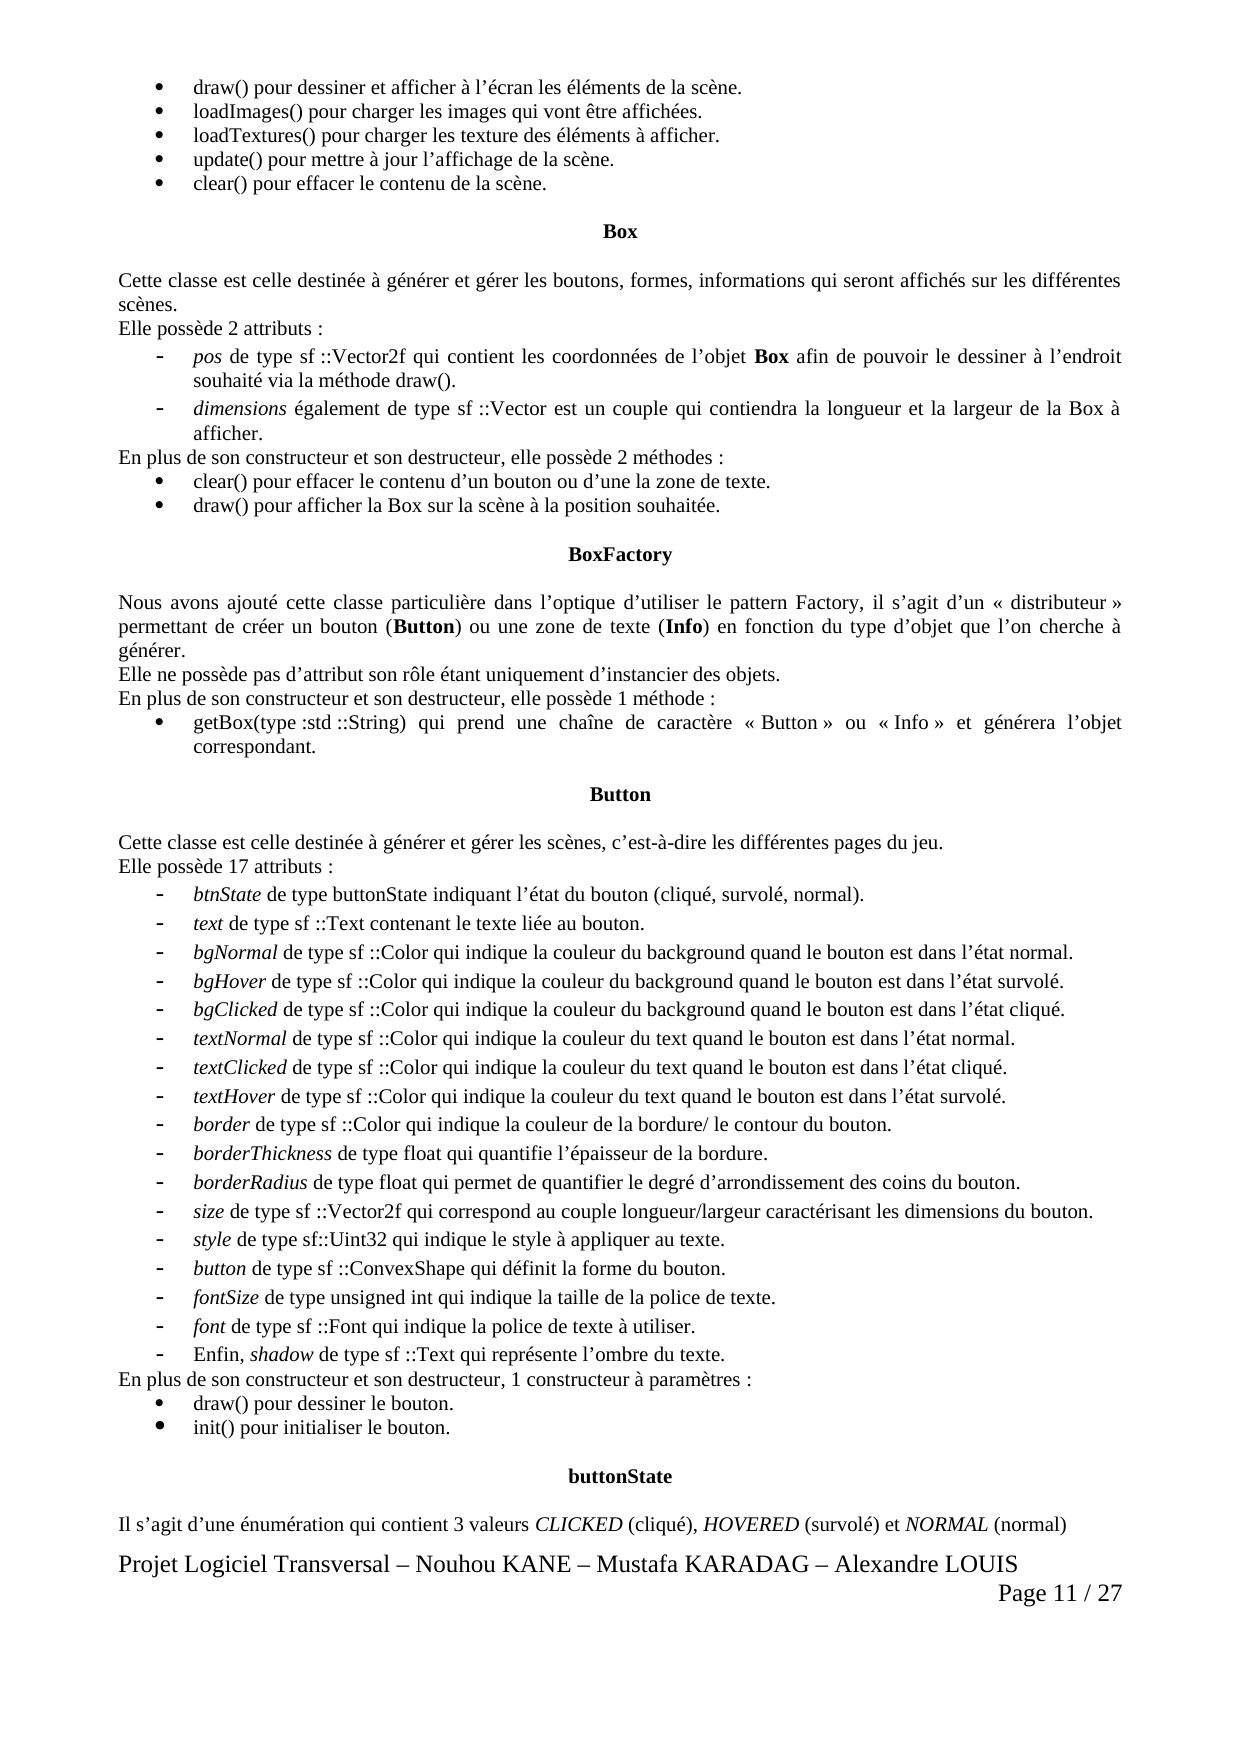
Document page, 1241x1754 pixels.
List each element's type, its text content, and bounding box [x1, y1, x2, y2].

list init() pour initialiser le bouton. [156, 1415, 1122, 1440]
text Elle possède 2 attributs : [118, 316, 1122, 340]
list clear() pour effacer le contenu d’un bouton ou d’une la zone de texte. [156, 469, 1122, 493]
list draw() pour dessiner et afficher à l’écran les éléments de la scène. [156, 75, 1122, 99]
list dimensions également de type sf ::Vector est un couple qui contiendra la longueur et la largeur de la Box à afficher. [156, 392, 1122, 445]
list getBox(type :std ::String) qui prend une chaîne de caractère « Button » ou « Info » et générera l’objet correspondant. [156, 710, 1122, 758]
list button de type sf ::ConvexShape qui définit la forme du bouton. [156, 1252, 1122, 1281]
text buttonState [118, 1464, 1122, 1488]
list Enfin, shadow de type sf ::Text qui représente l’ombre du texte. [156, 1338, 1122, 1367]
list pos de type sf ::Vector2f qui contient les coordonnées de l’objet Box afin de pouvoir le dessiner à l’endroit souhaité via la méthode draw(). [156, 340, 1122, 392]
text Cette classe est celle destinée à générer et gérer les boutons, formes, informations qui seront affichés sur les différentes scènes. [118, 267, 1122, 316]
list borderRadius de type float qui permet de quantifier le degré d’arrondissement des coins du bouton. [156, 1166, 1122, 1195]
list draw() pour dessiner le bouton. [156, 1391, 1122, 1415]
text Elle possède 17 attributs : [118, 854, 1122, 878]
text Il s’agit d’une énumération qui contient 3 valeurs CLICKED (cliqué), HOVERED (survolé) et NORMAL (normal) [118, 1512, 1122, 1536]
list size de type sf ::Vector2f qui correspond au couple longueur/largeur caractérisant les dimensions du bouton. [156, 1195, 1122, 1223]
list border de type sf ::Color qui indique la couleur de la bordure/ le contour du bouton. [156, 1108, 1122, 1137]
text Cette classe est celle destinée à générer et gérer les scènes, c’est-à-dire les différentes pages du jeu. [118, 830, 1122, 854]
list textHover de type sf ::Color qui indique la couleur du text quand le bouton est dans l’état survolé. [156, 1080, 1122, 1108]
list style de type sf::Uint32 qui indique le style à appliquer au texte. [156, 1223, 1122, 1252]
list draw() pour afficher la Box sur la scène à la position souhaitée. [156, 493, 1122, 517]
list btnState de type buttonState indiquant l’état du bouton (cliqué, survolé, normal). [156, 878, 1122, 907]
text BoxFactory [118, 542, 1122, 566]
list clear() pour effacer le contenu de la scène. [156, 171, 1122, 195]
list textClicked de type sf ::Color qui indique la couleur du text quand le bouton est dans l’état cliqué. [156, 1051, 1122, 1080]
text Button [118, 782, 1122, 806]
list font de type sf ::Font qui indique la police de texte à utiliser. [156, 1310, 1122, 1338]
text Elle ne possède pas d’attribut son rôle étant uniquement d’instancier des objets. [118, 662, 1122, 686]
text En plus de son constructeur et son destructeur, elle possède 1 méthode : [118, 686, 1122, 710]
list loadTextures() pour charger les texture des éléments à afficher. [156, 123, 1122, 147]
list textNormal de type sf ::Color qui indique la couleur du text quand le bouton est dans l’état normal. [156, 1022, 1122, 1051]
text Nous avons ajouté cette classe particulière dans l’optique d’utiliser le pattern Factory, il s’agit d’un « distributeur » permettant de créer un bouton (Button) ou une zone de texte (Info) en fonction du type d’objet que l’on cherche à générer. [118, 590, 1122, 662]
list fontSize de type unsigned int qui indique la taille de la police de texte. [156, 1281, 1122, 1310]
list bgClicked de type sf ::Color qui indique la couleur du background quand le bouton est dans l’état cliqué. [156, 993, 1122, 1022]
text En plus de son constructeur et son destructeur, 1 constructeur à paramètres : [118, 1367, 1122, 1391]
list bgHover de type sf ::Color qui indique la couleur du background quand le bouton est dans l’état survolé. [156, 965, 1122, 993]
list borderThickness de type float qui quantifie l’épaisseur de la bordure. [156, 1137, 1122, 1166]
text En plus de son constructeur et son destructeur, elle possède 2 méthodes : [118, 445, 1122, 469]
list bgNormal de type sf ::Color qui indique la couleur du background quand le bouton est dans l’état normal. [156, 936, 1122, 965]
list text de type sf ::Text contenant le texte liée au bouton. [156, 907, 1122, 936]
text Box [118, 219, 1122, 243]
list loadImages() pour charger les images qui vont être affichées. [156, 99, 1122, 123]
list update() pour mettre à jour l’affichage de la scène. [156, 147, 1122, 171]
